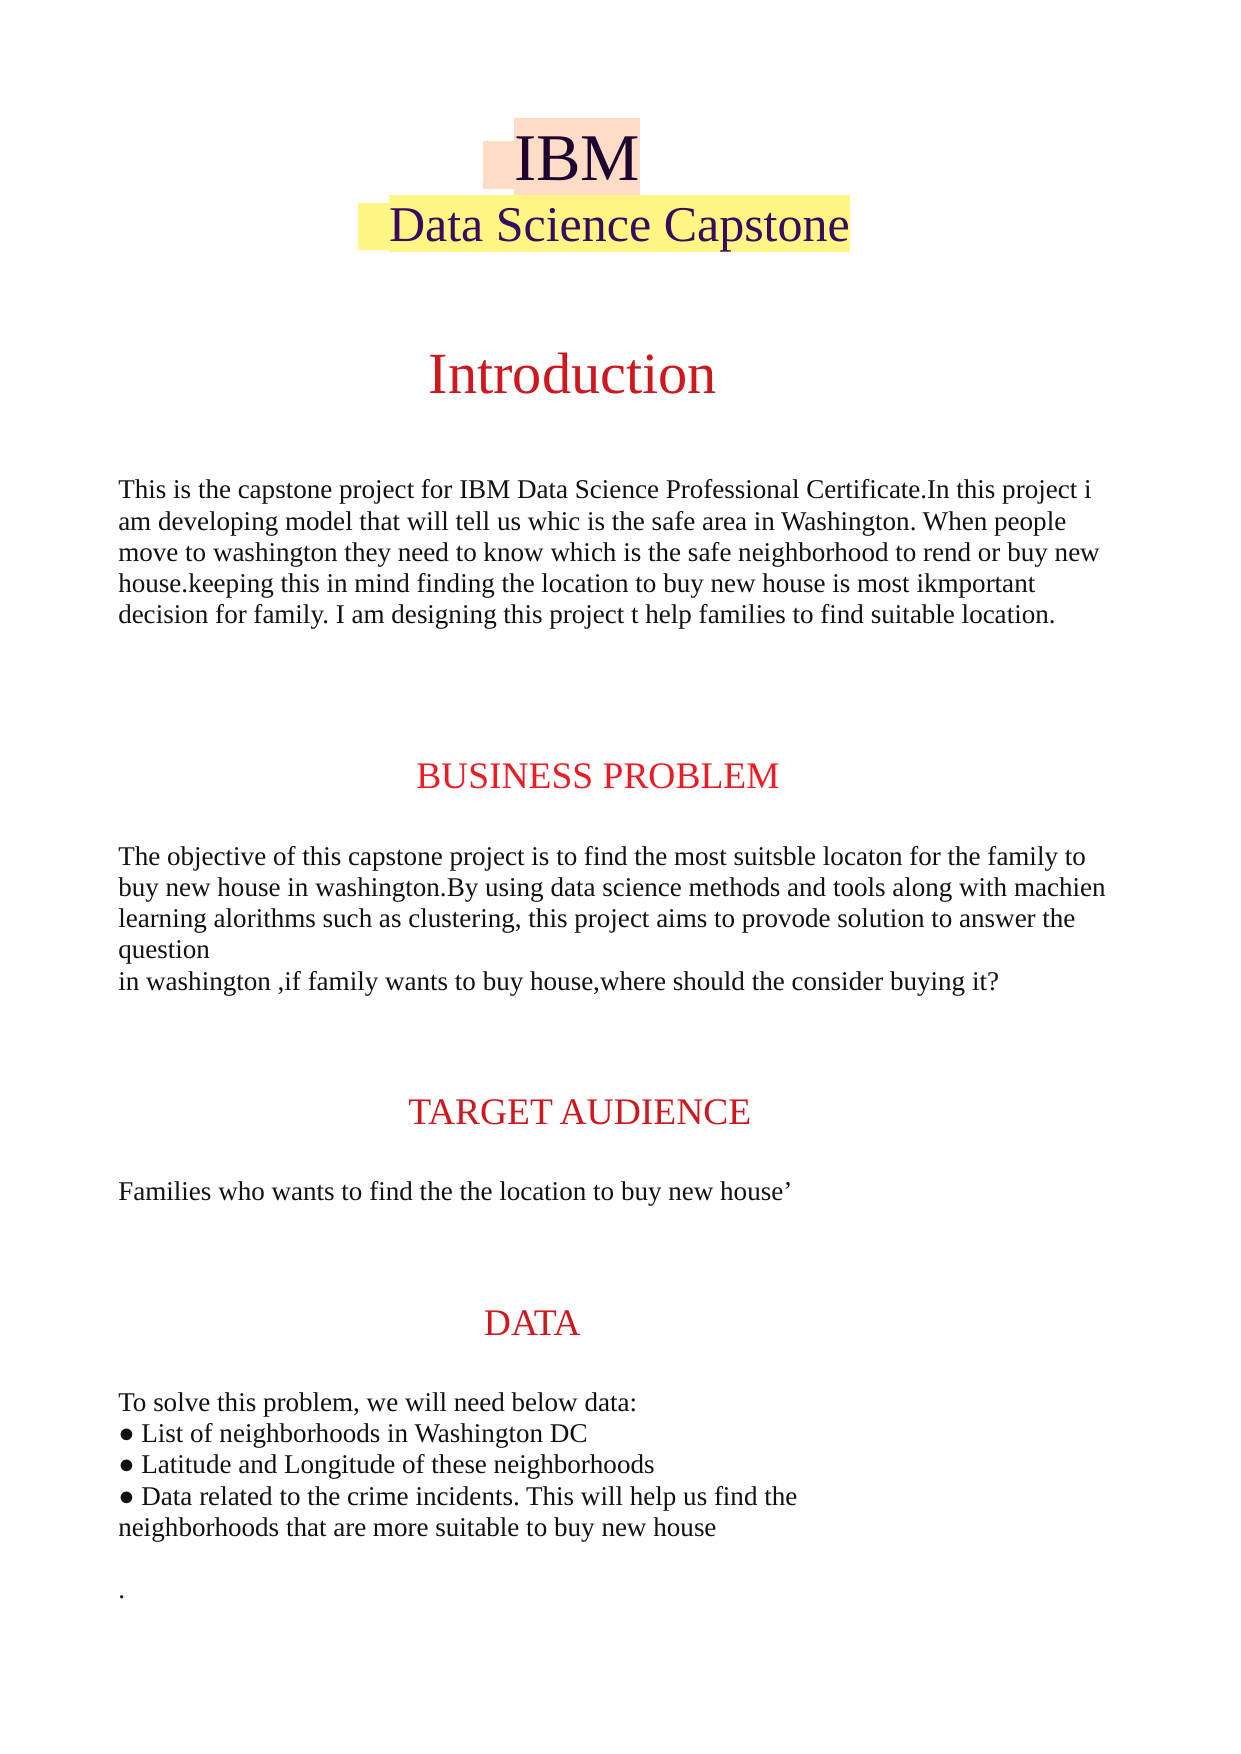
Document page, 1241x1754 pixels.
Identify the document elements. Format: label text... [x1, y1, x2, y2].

text This is the capstone project for IBM Data Science Professional Certificate.In this project i am developing model that will tell us whic is the safe area in Washington. When people move to washington they need to know which is the safe neighborhood to rend or buy new house.keeping this in mind finding the location to buy new house is most ikmportant decision for family. I am designing this project t help families to find suitable location. [118, 473, 1122, 629]
text Families who wants to find the the location to buy new house’ [118, 1175, 1122, 1207]
text TARGET AUDIENCE [118, 1089, 1122, 1132]
text ● Latitude and Longitude of these neighborhoods [118, 1448, 1122, 1480]
text BUSINESS PROBLEM [118, 754, 1122, 797]
text . [118, 1573, 1122, 1604]
text The objective of this capstone project is to find the most suitsble locaton for the family to buy new house in washington.By using data science methods and tools along with machien learning alorithms such as clustering, this project aims to provode solution to answer the question [118, 840, 1122, 964]
text neighborhoods that are more suitable to buy new house [118, 1511, 1122, 1542]
text Introduction [118, 339, 1122, 406]
text To solve this problem, we will need below data: [118, 1386, 1122, 1417]
text DATA [118, 1300, 1122, 1343]
text in washington ,if family wants to buy house,where should the consider buying it? [118, 964, 1122, 996]
text ● List of neighborhoods in Washington DC [118, 1417, 1122, 1448]
text ● Data related to the crime incidents. This will help us find the [118, 1480, 1122, 1511]
